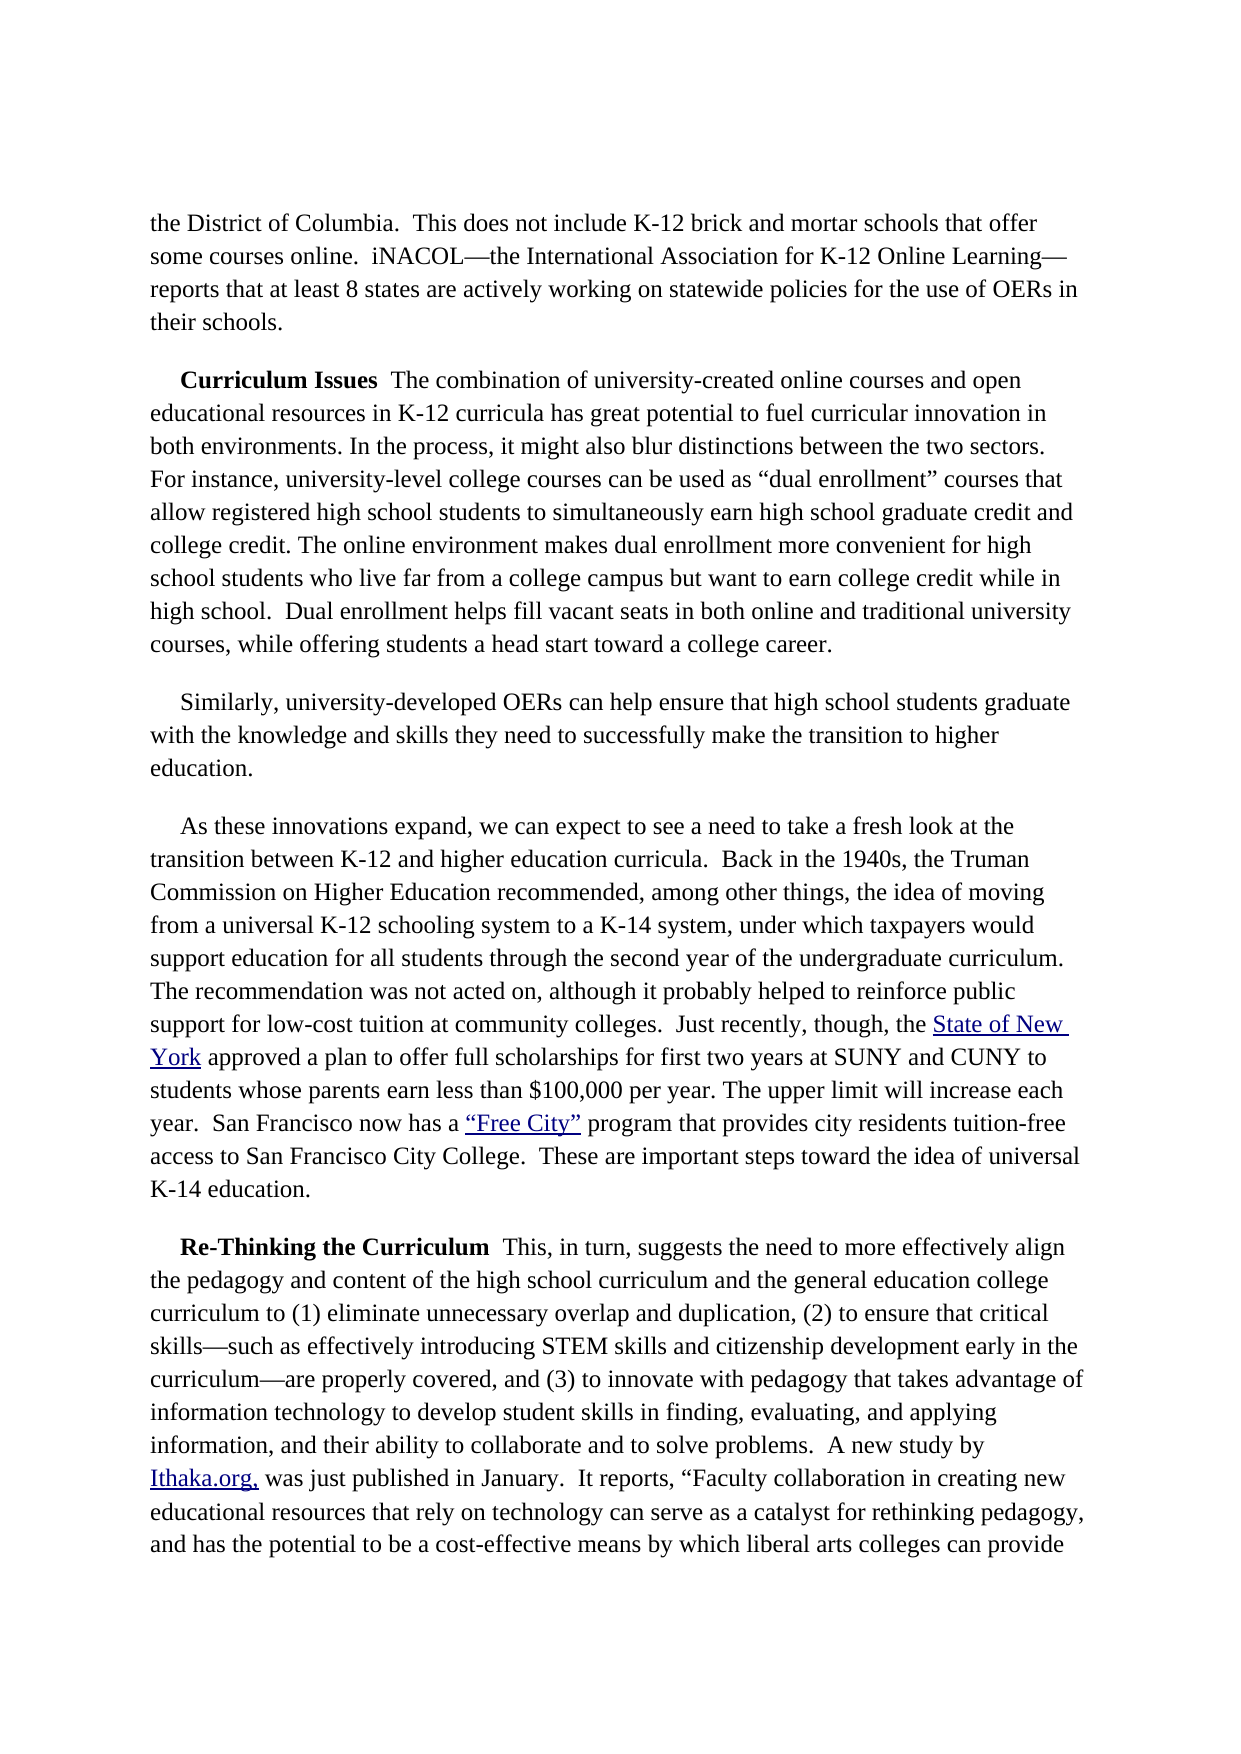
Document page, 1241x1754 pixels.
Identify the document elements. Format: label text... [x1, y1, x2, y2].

text Re-Thinking the Curriculum This, in turn, suggests the need to more effectively align the pedagogy and content of the high school curriculum and the general education college curriculum to (1) eliminate unnecessary overlap and duplication, (2) to ensure that critical skills—such as effectively introducing STEM skills and citizenship development early in the curriculum—are properly covered, and (3) to innovate with pedagogy that takes advantage of information technology to develop student skills in finding, evaluating, and applying information, and their ability to collaborate and to solve problems. A new study by Ithaka.org, was just published in January. It reports, “Faculty collaboration in creating new educational resources that rely on technology can serve as a catalyst for rethinking pedagogy, and has the potential to be a cost-effective means by which liberal arts colleges can provide [150, 1232, 1090, 1558]
text the District of Columbia. This does not include K-12 brick and mortar schools that offer some courses online. iNACOL—the International Association for K-12 Online Learning—reports that at least 8 states are actively working on statewide policies for the use of OERs in their schools. [150, 208, 1090, 336]
text As these innovations expand, we can expect to see a need to take a fresh look at the transition between K-12 and higher education curricula. Back in the 1940s, the Truman Commission on Higher Education recommended, among other things, the idea of moving from a universal K-12 schooling system to a K-14 system, under which taxpayers would support education for all students through the second year of the undergraduate curriculum. The recommendation was not acted on, although it probably helped to reinforce public support for low-cost tuition at community colleges. Just recently, though, the State of New York approved a plan to offer full scholarships for first two years at SUNY and CUNY to students whose parents earn less than $100,000 per year. The upper limit will increase each year. San Francisco now has a “Free City” program that provides city residents tuition-free access to San Francisco City College. These are important steps toward the idea of universal K-14 education. [150, 811, 1090, 1203]
text Curriculum Issues The combination of university-created online courses and open educational resources in K-12 curricula has great potential to fuel curricular innovation in both environments. In the process, it might also blur distinctions between the two sectors. For instance, university-level college courses can be used as “dual enrollment” courses that allow registered high school students to simultaneously earn high school graduate credit and college credit. The online environment makes dual enrollment more convenient for high school students who live far from a college campus but want to earn college credit while in high school. Dual enrollment helps fill vacant seats in both online and traditional university courses, while offering students a head start toward a college career. [150, 365, 1090, 658]
text Similarly, university-developed OERs can help ensure that high school students graduate with the knowledge and skills they need to successfully make the transition to higher education. [150, 687, 1090, 782]
